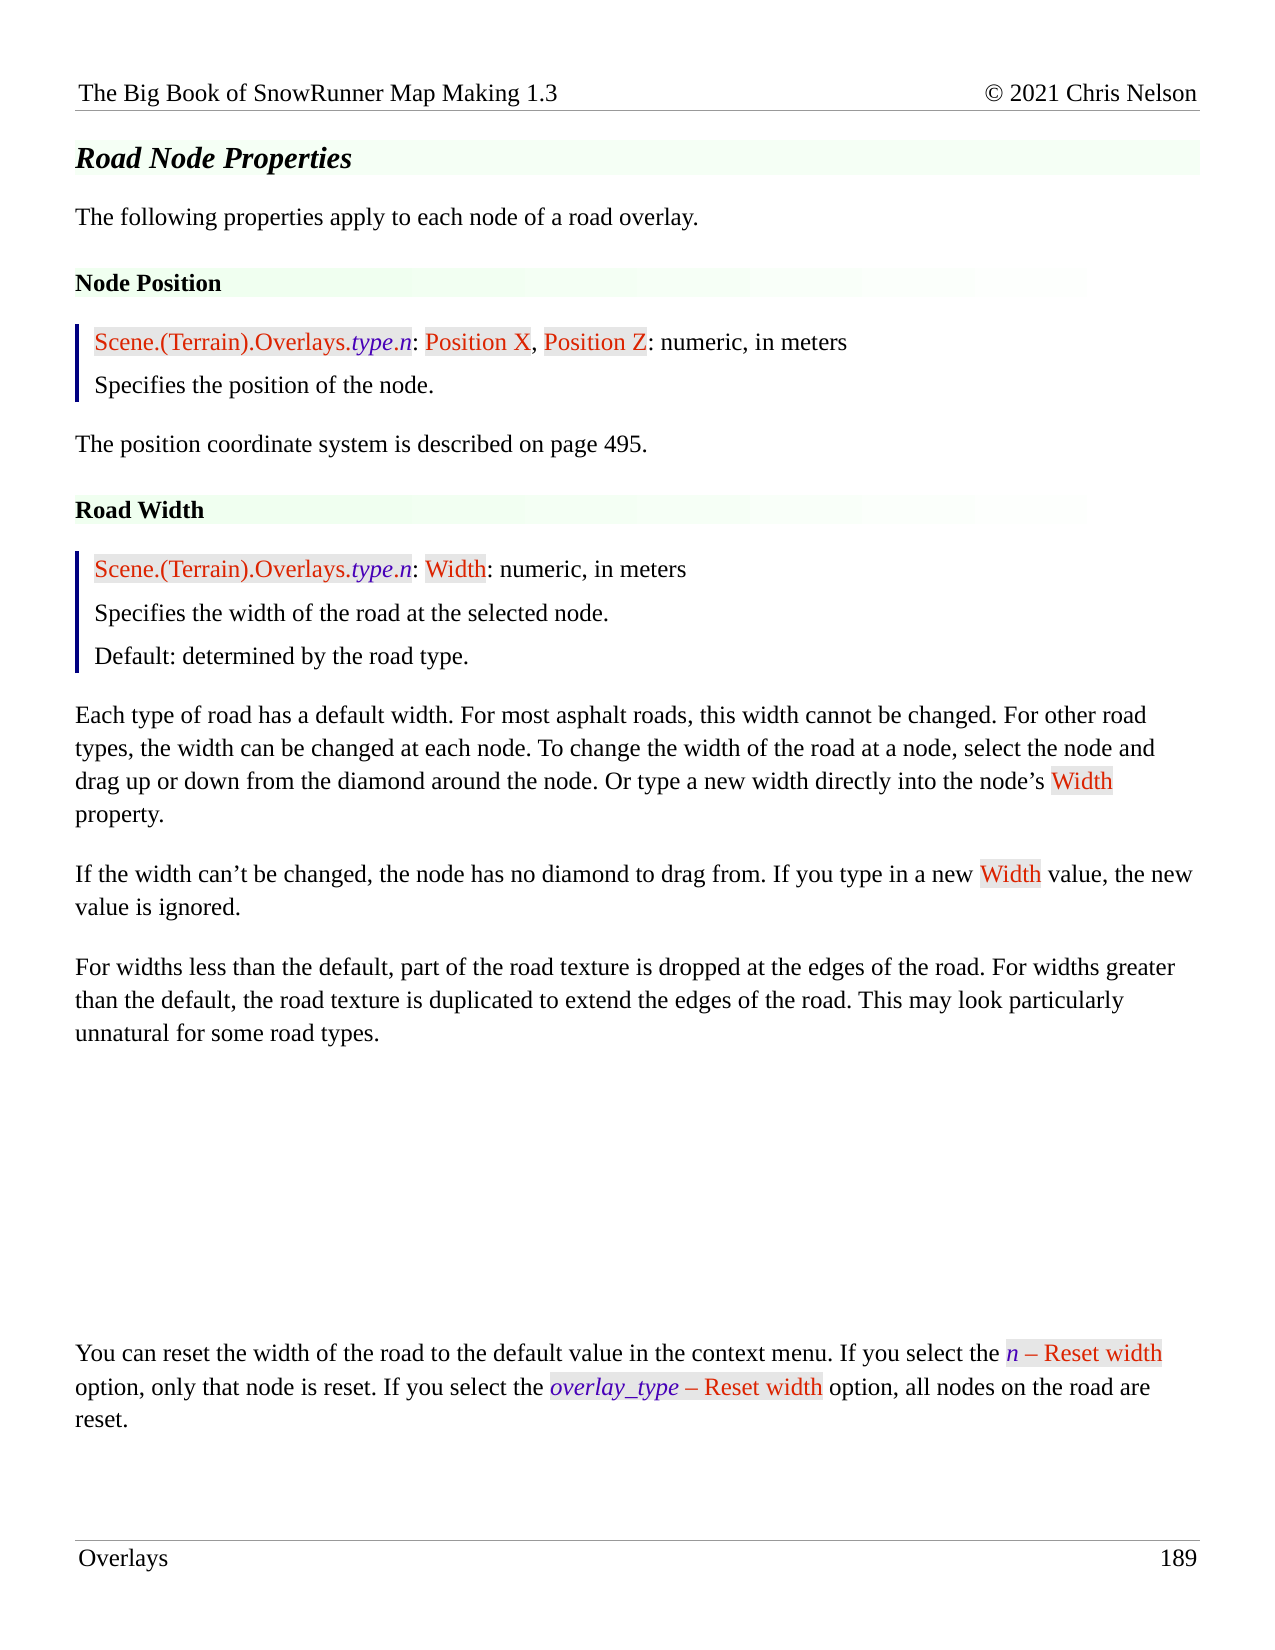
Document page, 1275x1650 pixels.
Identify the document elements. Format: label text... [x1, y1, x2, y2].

text For widths less than the default, part of the road texture is dropped at the edges of the road. For widths greater than the default, the road texture is duplicated to extend the edges of the road. This may look particularly unnatural for some road types. [75, 952, 1200, 1047]
text Specifies the position of the node. [79, 367, 1200, 402]
text The position coordinate system is described on page 495. [75, 429, 1200, 458]
subtitle Road Width [75, 495, 1200, 524]
text Scene.(Terrain).Overlays.type.n: Width: numeric, in meters [79, 551, 1200, 583]
text Scene.(Terrain).Overlays.type.n: Position X, Position Z: numeric, in meters [79, 324, 1200, 356]
subtitle Road Node Properties [75, 140, 1200, 175]
text Default: determined by the road type. [79, 638, 1200, 673]
text Each type of road has a default width. For most asphalt roads, this width cannot be changed. For other road types, the width can be changed at each node. To change the width of the road at a node, select the node and drag up or down from the diamond around the node. Or type a new width directly into the node’s Width property. [75, 700, 1200, 828]
text If the width can’t be changed, the node has no diamond to drag from. If you type in a new Width value, the new value is ignored. [75, 859, 1200, 921]
text You can reset the width of the road to the default value in the context menu. If you select the n – Reset width option, only that node is reset. If you select the overlay_type – Reset width option, all nodes on the road are reset. [75, 1338, 1200, 1433]
text The following properties apply to each node of a road overlay. [75, 202, 1200, 231]
subtitle Node Position [75, 268, 1200, 297]
text Specifies the width of the road at the selected node. [79, 594, 1200, 626]
